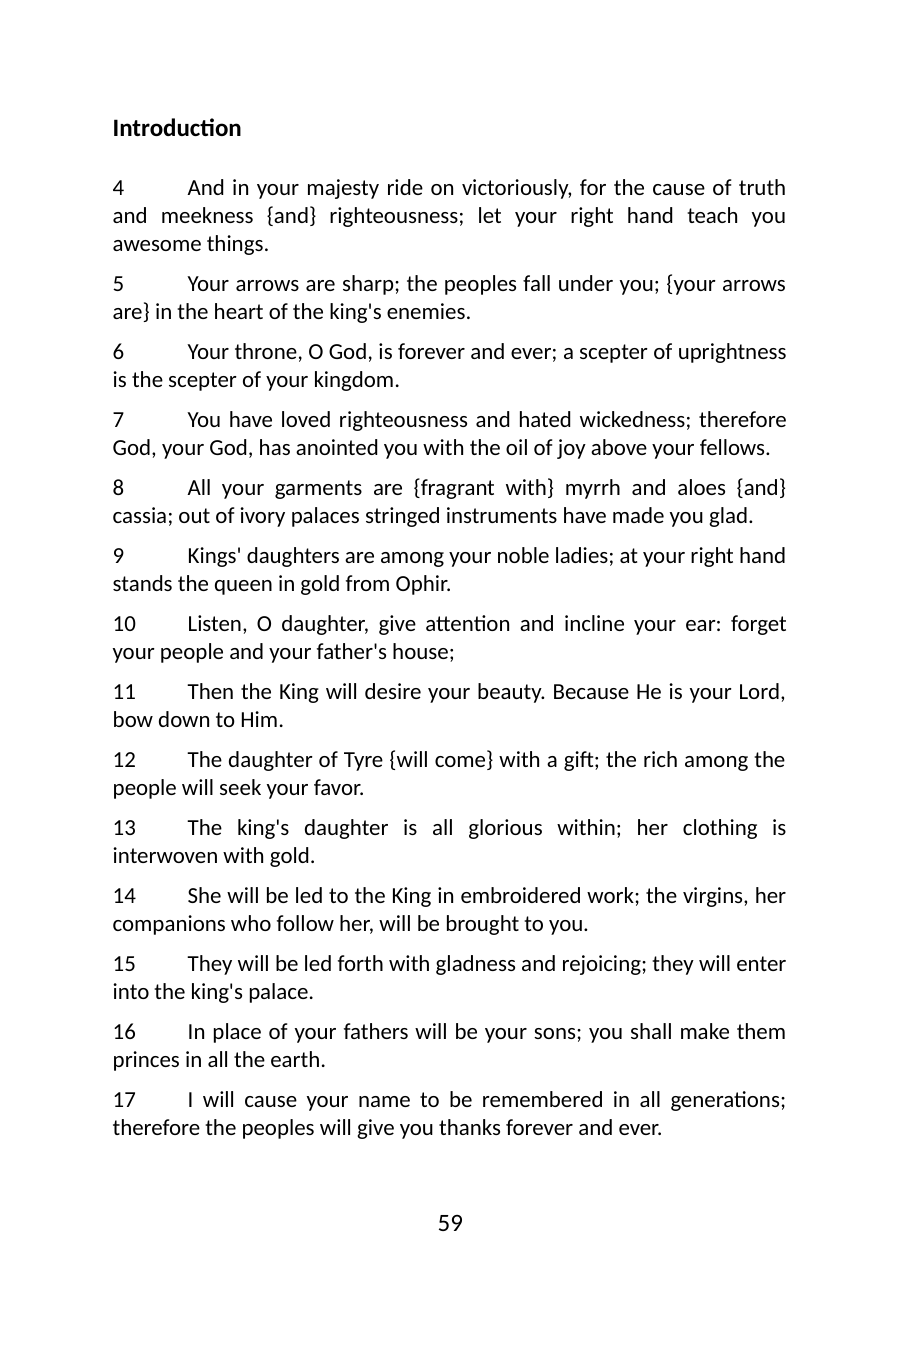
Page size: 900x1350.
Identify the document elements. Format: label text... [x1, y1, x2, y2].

text 15 They will be led forth with gladness and rejoicing; they will enter into the king's palace. [112, 949, 787, 1005]
text 13 The king's daughter is all glorious within; her clothing is interwoven with gold. [112, 813, 787, 869]
text 7 You have loved righteousness and hated wickedness; therefore God, your God, has anointed you with the oil of joy above your fellows. [112, 405, 787, 461]
text 6 Your throne, O God, is forever and ever; a scepter of uprightness is the scepter of your kingdom. [112, 337, 787, 393]
text 11 Then the King will desire your beauty. Because He is your Lord, bow down to Him. [112, 677, 787, 733]
text 16 In place of your fathers will be your sons; you shall make them princes in all the earth. [112, 1017, 787, 1073]
text 17 I will cause your name to be remembered in all generations; therefore the peoples will give you thanks forever and ever. [112, 1085, 787, 1141]
text 12 The daughter of Tyre {will come} with a gift; the rich among the people will seek your favor. [112, 745, 787, 801]
text 14 She will be led to the King in embroidered work; the virgins, her companions who follow her, will be brought to you. [112, 881, 787, 937]
text 10 Listen, O daughter, give attention and incline your ear: forget your people and your father's house; [112, 609, 787, 665]
text 4 And in your majesty ride on victoriously, for the cause of truth and meekness {and} righteousness; let your right hand teach you awesome things. [112, 173, 787, 257]
text 8 All your garments are {fragrant with} myrrh and aloes {and} cassia; out of ivory palaces stringed instruments have made you glad. [112, 473, 787, 529]
text 9 Kings' daughters are among your noble ladies; at your right hand stands the queen in gold from Ophir. [112, 541, 787, 597]
text 5 Your arrows are sharp; the peoples fall under you; {your arrows are} in the heart of the king's enemies. [112, 269, 787, 325]
